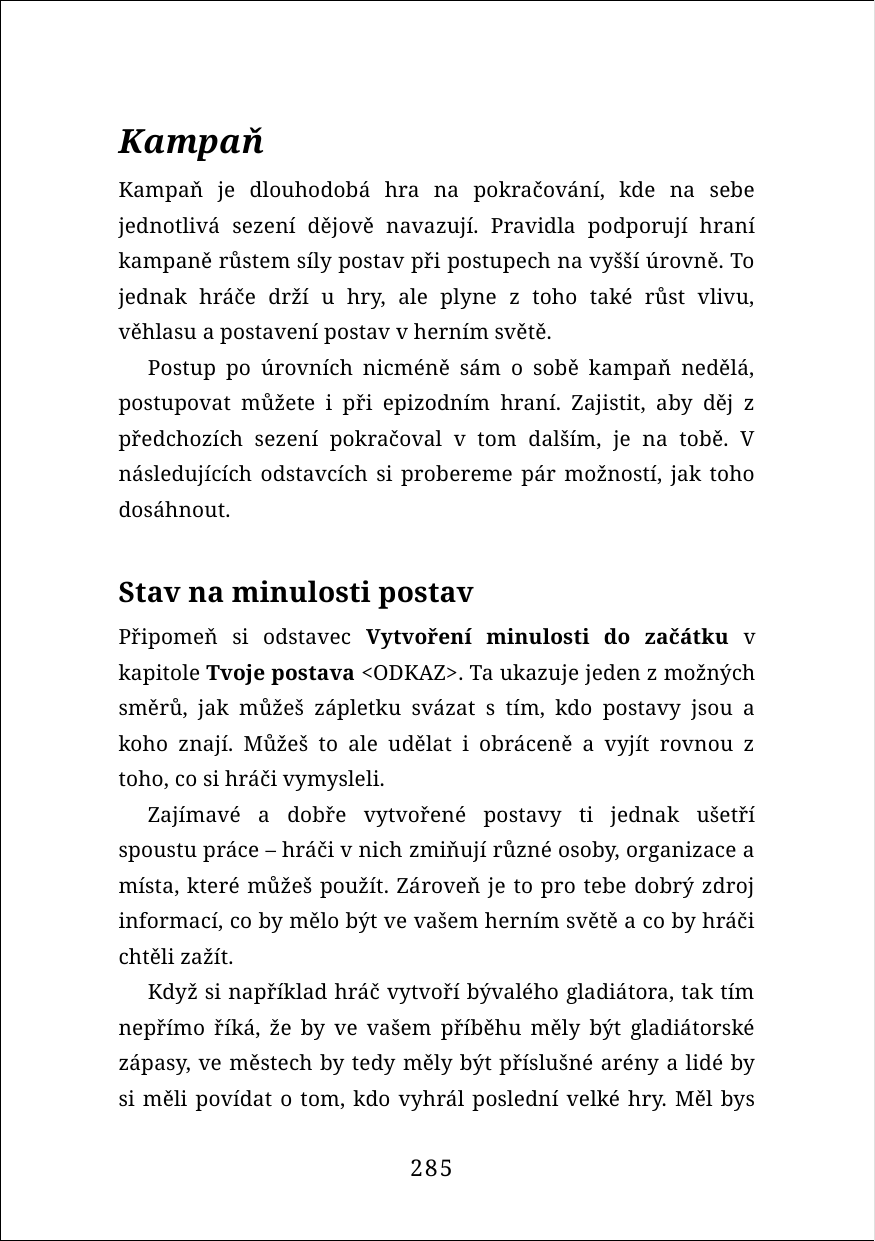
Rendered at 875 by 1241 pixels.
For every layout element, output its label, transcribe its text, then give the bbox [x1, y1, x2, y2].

subtitle Kampaň [118, 118, 756, 164]
subtitle Stav na minulosti postav [118, 572, 756, 610]
text Kampaň je dlouhodobá hra na pokračování, kde na sebe jednotlivá sezení dějově navazují. Pravidla podporují hraní kampaně růstem síly postav při postupech na vyšší úrovně. To jednak hráče drží u hry, ale plyne z toho také růst vlivu, věhlasu a postavení postav v herním světě. Postup po úrovních nicméně sám o sobě kampaň nedělá, postupovat můžete i při epizodním hraní. Zajistit, aby děj z předchozích sezení pokračoval v tom dalším, je na tobě. V následujících odstavcích si probereme pár možností, jak toho dosáhnout. [118, 175, 756, 523]
text Připomeň si odstavec Vytvoření minulosti do začátku v kapitole Tvoje postava <ODKAZ>. Ta ukazuje jeden z možných směrů, jak můžeš zápletku svázat s tím, kdo postavy jsou a koho znají. Můžeš to ale udělat i obráceně a vyjít rovnou z toho, co si hráči vymysleli. Zajímavé a dobře vytvořené postavy ti jednak ušetří spoustu práce – hráči v nich zmiňují různé osoby, organizace a místa, které můžeš použít. Zároveň je to pro tebe dobrý zdroj informací, co by mělo být ve vašem herním světě a co by hráči chtěli zažít. Když si například hráč vytvoří bývalého gladiátora, tak tím nepřímo říká, že by ve vašem příběhu měly být gladiátorské zápasy, ve městech by tedy měly být příslušné arény a lidé by si měli povídat o tom, kdo vyhrál poslední velké hry. Měl bys [118, 622, 756, 1112]
